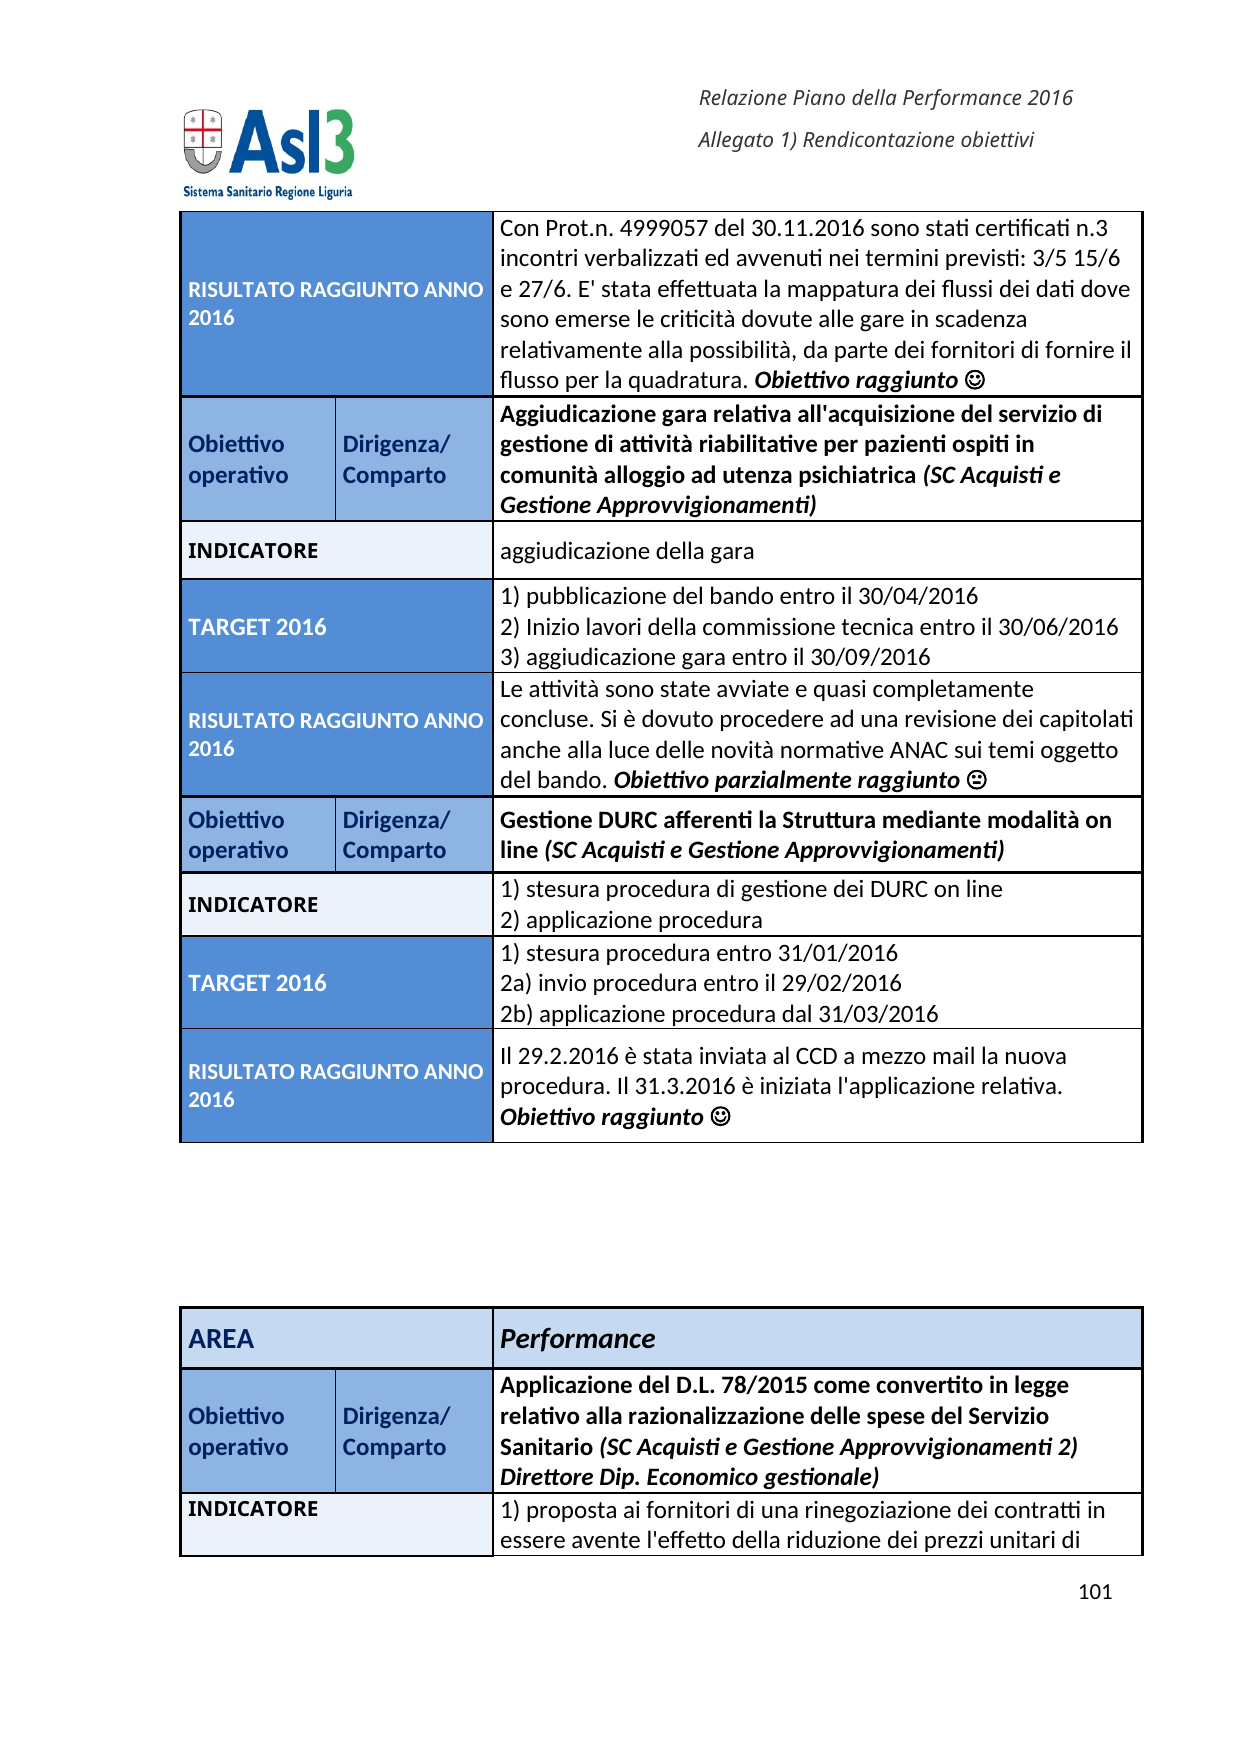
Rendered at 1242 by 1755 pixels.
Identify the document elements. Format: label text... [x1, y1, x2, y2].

table_cell 1) proposta ai fornitori di una rinegoziazione dei contratti in essere avente l'effetto della riduzione dei prezzi unitari di [494, 1494, 1141, 1555]
table_cell Gestione DURC afferenti la Struttura mediante modalità on line (SC Acquisti e Gestione Approvvigionamenti) [494, 798, 1141, 871]
table_header AREA [182, 1309, 492, 1367]
table_cell Con Prot.n. 4999057 del 30.11.2016 sono stati certificati n.3 incontri verbalizzati ed avvenuti nei termini previsti: 3/5 15/6 e 27/6. E' stata effettuata la mappatura dei flussi dei dati dove sono emerse le criticità dovute alle gare in scadenza relativamente alla possibilità, da parte dei fornitori di fornire il flusso per la quadratura. Obiettivo raggiunto  [494, 212, 1141, 395]
table_cell 1) stesura procedura di gestione dei DURC on line 2) applicazione procedura [494, 874, 1141, 934]
table_cell Obiettivo operativo [182, 798, 335, 871]
table_cell Dirigenza/ Comparto [336, 1370, 492, 1492]
table_cell Obiettivo operativo [182, 1370, 335, 1492]
table_cell INDICATORE [182, 874, 492, 934]
table_header Performance [494, 1309, 1141, 1367]
table_cell 1) pubblicazione del bando entro il 30/04/2016 2) Inizio lavori della commissione tecnica entro il 30/06/2016 3) aggiudicazione gara entro il 30/09/2016 [494, 580, 1141, 672]
table_cell 1) stesura procedura entro 31/01/2016 2a) invio procedura entro il 29/02/2016 2b) applicazione procedura dal 31/03/2016 [494, 937, 1141, 1028]
table_cell Le attività sono state avviate e quasi completamente concluse. Si è dovuto procedere ad una revisione dei capitolati anche alla luce delle novità normative ANAC sui temi oggetto del bando. Obiettivo parzialmente raggiunto  [494, 673, 1141, 795]
table_cell Applicazione del D.L. 78/2015 come convertito in legge relativo alla razionalizzazione delle spese del Servizio Sanitario (SC Acquisti e Gestione Approvvigionamenti 2) Direttore Dip. Economico gestionale) [494, 1370, 1141, 1492]
table_cell Dirigenza/ Comparto [336, 798, 492, 871]
table_cell [335, 937, 492, 1028]
table_cell RISULTATO RAGGIUNTO ANNO 2016 [182, 212, 492, 395]
table_cell Obiettivo operativo [182, 398, 335, 520]
table_cell TARGET 2016 [182, 580, 335, 672]
table_cell TARGET 2016 [182, 937, 335, 1028]
table_cell Aggiudicazione gara relativa all'acquisizione del servizio di gestione di attività riabilitative per pazienti ospiti in comunità alloggio ad utenza psichiatrica (SC Acquisti e Gestione Approvvigionamenti) [494, 398, 1141, 520]
table_cell Dirigenza/ Comparto [336, 398, 492, 520]
table_cell INDICATORE [182, 1494, 492, 1555]
table_cell RISULTATO RAGGIUNTO ANNO 2016 [182, 673, 492, 795]
table_cell INDICATORE [182, 522, 492, 578]
table_cell RISULTATO RAGGIUNTO ANNO 2016 [182, 1029, 492, 1142]
table_cell [335, 580, 492, 672]
table_cell aggiudicazione della gara [494, 522, 1141, 578]
table_cell Il 29.2.2016 è stata inviata al CCD a mezzo mail la nuova procedura. Il 31.3.2016 è iniziata l'applicazione relativa. Obiettivo raggiunto  [494, 1029, 1141, 1142]
